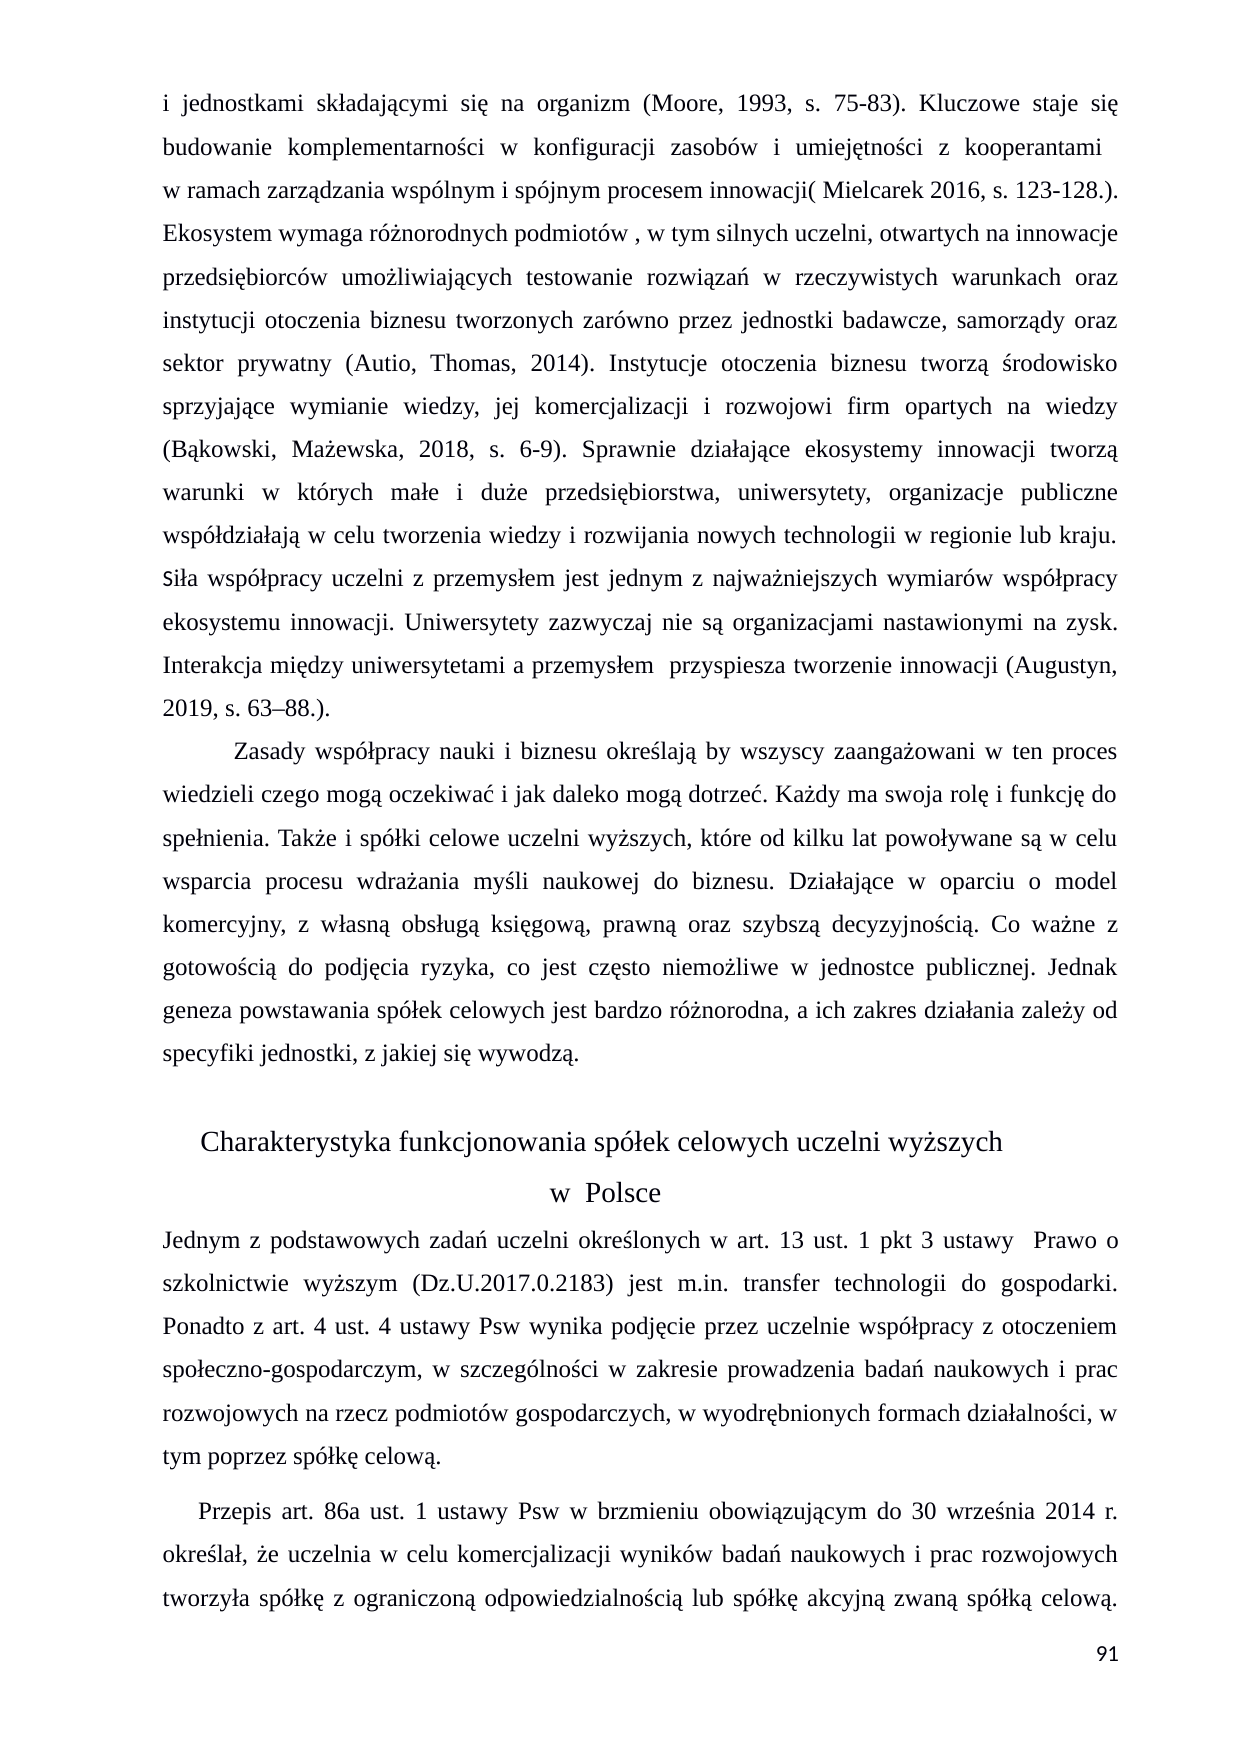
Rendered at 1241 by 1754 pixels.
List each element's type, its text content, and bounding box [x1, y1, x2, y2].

text Jednym z podstawowych zadań uczelni określonych w art. 13 ust. 1 pkt 3 ustawy Prawo o szkolnictwie wyższym (Dz.U.2017.0.2183) jest m.in. transfer technologii do gospodarki. Ponadto z art. 4 ust. 4 ustawy Psw wynika podjęcie przez uczelnie współpracy z otoczeniem społeczno-gospodarczym, w szczególności w zakresie prowadzenia badań naukowych i prac rozwojowych na rzecz podmiotów gospodarczych, w wyodrębnionych formach działalności, w tym poprzez spółkę celową. [162, 1225, 1119, 1469]
text w Polsce [92, 1175, 1119, 1208]
text Charakterystyka funkcjonowania spółek celowych uczelni wyższych [92, 1124, 1119, 1158]
text i jednostkami składającymi się na organizm (Moore, 1993, s. 75-83). Kluczowe staje się budowanie komplementarności w konfiguracji zasobów i umiejętności z kooperantami w ramach zarządzania wspólnym i spójnym procesem innowacji( Mielcarek 2016, s. 123-128.). Ekosystem wymaga różnorodnych podmiotów , w tym silnych uczelni, otwartych na innowacje przedsiębiorców umożliwiających testowanie rozwiązań w rzeczywistych warunkach oraz instytucji otoczenia biznesu tworzonych zarówno przez jednostki badawcze, samorządy oraz sektor prywatny (Autio, Thomas, 2014). Instytucje otoczenia biznesu tworzą środowisko sprzyjające wymianie wiedzy, jej komercjalizacji i rozwojowi firm opartych na wiedzy (Bąkowski, Mażewska, 2018, s. 6-9). Sprawnie działające ekosystemy innowacji tworzą warunki w których małe i duże przedsiębiorstwa, uniwersytety, organizacje publiczne współdziałają w celu tworzenia wiedzy i rozwijania nowych technologii w regionie lub kraju. Siła współpracy uczelni z przemysłem jest jednym z najważniejszych wymiarów współpracy ekosystemu innowacji. Uniwersytety zazwyczaj nie są organizacjami nastawionymi na zysk. Interakcja między uniwersytetami a przemysłem przyspiesza tworzenie innowacji (Augustyn, 2019, s. 63–88.). [162, 88, 1119, 722]
text Przepis art. 86a ust. 1 ustawy Psw w brzmieniu obowiązującym do 30 września 2014 r. określał, że uczelnia w celu komercjalizacji wyników badań naukowych i prac rozwojowych tworzyła spółkę z ograniczoną odpowiedzialnością lub spółkę akcyjną zwaną spółką celową. [162, 1496, 1119, 1611]
text Zasady współpracy nauki i biznesu określają by wszyscy zaangażowani w ten proces wiedzieli czego mogą oczekiwać i jak daleko mogą dotrzeć. Każdy ma swoja rolę i funkcję do spełnienia. Także i spółki celowe uczelni wyższych, które od kilku lat powoływane są w celu wsparcia procesu wdrażania myśli naukowej do biznesu. Działające w oparciu o model komercyjny, z własną obsługą księgową, prawną oraz szybszą decyzyjnością. Co ważne z gotowością do podjęcia ryzyka, co jest często niemożliwe w jednostce publicznej. Jednak geneza powstawania spółek celowych jest bardzo różnorodna, a ich zakres działania zależy od specyfiki jednostki, z jakiej się wywodzą. [162, 736, 1119, 1067]
